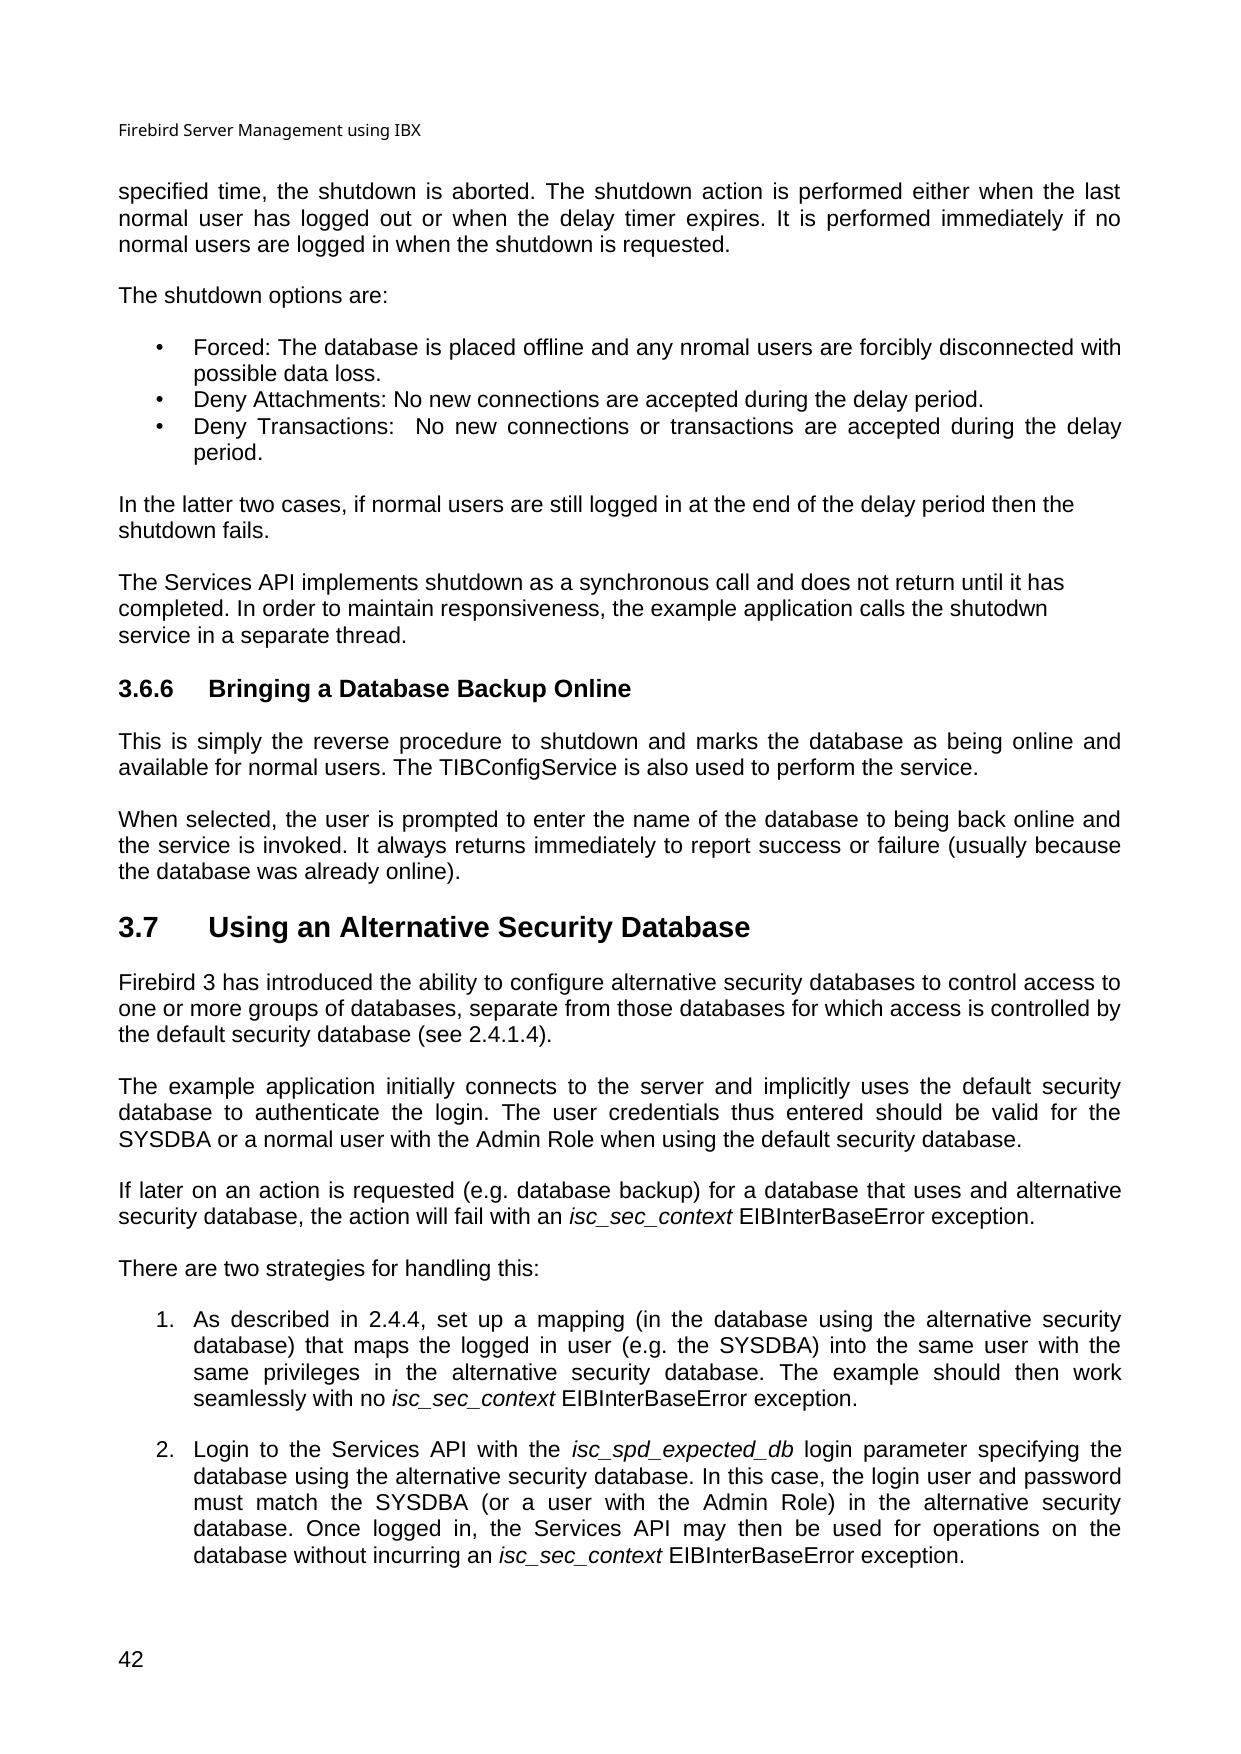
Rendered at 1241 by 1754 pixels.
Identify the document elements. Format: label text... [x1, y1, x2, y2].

text The shutdown options are: [118, 282, 1122, 308]
text The Services API implements shutdown as a synchronous call and does not return until it has completed. In order to maintain responsiveness, the example application calls the shutodwn service in a separate thread. [118, 569, 1122, 648]
text When selected, the user is prompted to enter the name of the database to being back online and the service is invoked. It always returns immediately to report success or failure (usually because the database was already online). [118, 806, 1122, 885]
list As described in 2.4.4, set up a mapping (in the database using the alternative security database) that maps the logged in user (e.g. the SYSDBA) into the same user with the same privileges in the alternative security database. The example should then work seamlessly with no isc_sec_context EIBInterBaseError exception. [156, 1306, 1122, 1411]
text If later on an action is requested (e.g. database backup) for a database that uses and alternative security database, the action will fail with an isc_sec_context EIBInterBaseError exception. [118, 1177, 1122, 1229]
text This is simply the reverse procedure to shutdown and marks the database as being online and available for normal users. The TIBConfigService is also used to perform the service. [118, 728, 1122, 781]
text specified time, the shutdown is aborted. The shutdown action is performed either when the last normal user has logged out or when the delay timer expires. It is performed immediately if no normal users are logged in when the shutdown is requested. [118, 178, 1122, 257]
text The example application initially connects to the server and implicitly uses the default security database to authenticate the login. The user credentials thus entered should be valid for the SYSDBA or a normal user with the Admin Role when using the default security database. [118, 1073, 1122, 1152]
text There are two strategies for handling this: [118, 1254, 1122, 1281]
list Forced: The database is placed offline and any nromal users are forcibly disconnected with possible data loss. [156, 333, 1122, 386]
list Login to the Services API with the isc_spd_expected_db login parameter specifying the database using the alternative security database. In this case, the login user and password must match the SYSDBA (or a user with the Admin Role) in the alternative security database. Once logged in, the Services API may then be used for operations on the database without incurring an isc_sec_context EIBInterBaseError exception. [156, 1436, 1122, 1568]
text In the latter two cases, if normal users are still logged in at the end of the delay period then the shutdown fails. [118, 491, 1122, 543]
list Deny Transactions: No new connections or transactions are accepted during the delay period. [156, 413, 1122, 465]
text Firebird 3 has introduced the ability to configure alternative security databases to control access to one or more groups of databases, separate from those databases for which access is controlled by the default security database (see 2.4.1.4). [118, 969, 1122, 1048]
subtitle Using an Alternative Security Database [118, 910, 1122, 943]
list Deny Attachments: No new connections are accepted during the delay period. [156, 386, 1122, 413]
subtitle Bringing a Database Backup Online [118, 674, 1122, 702]
